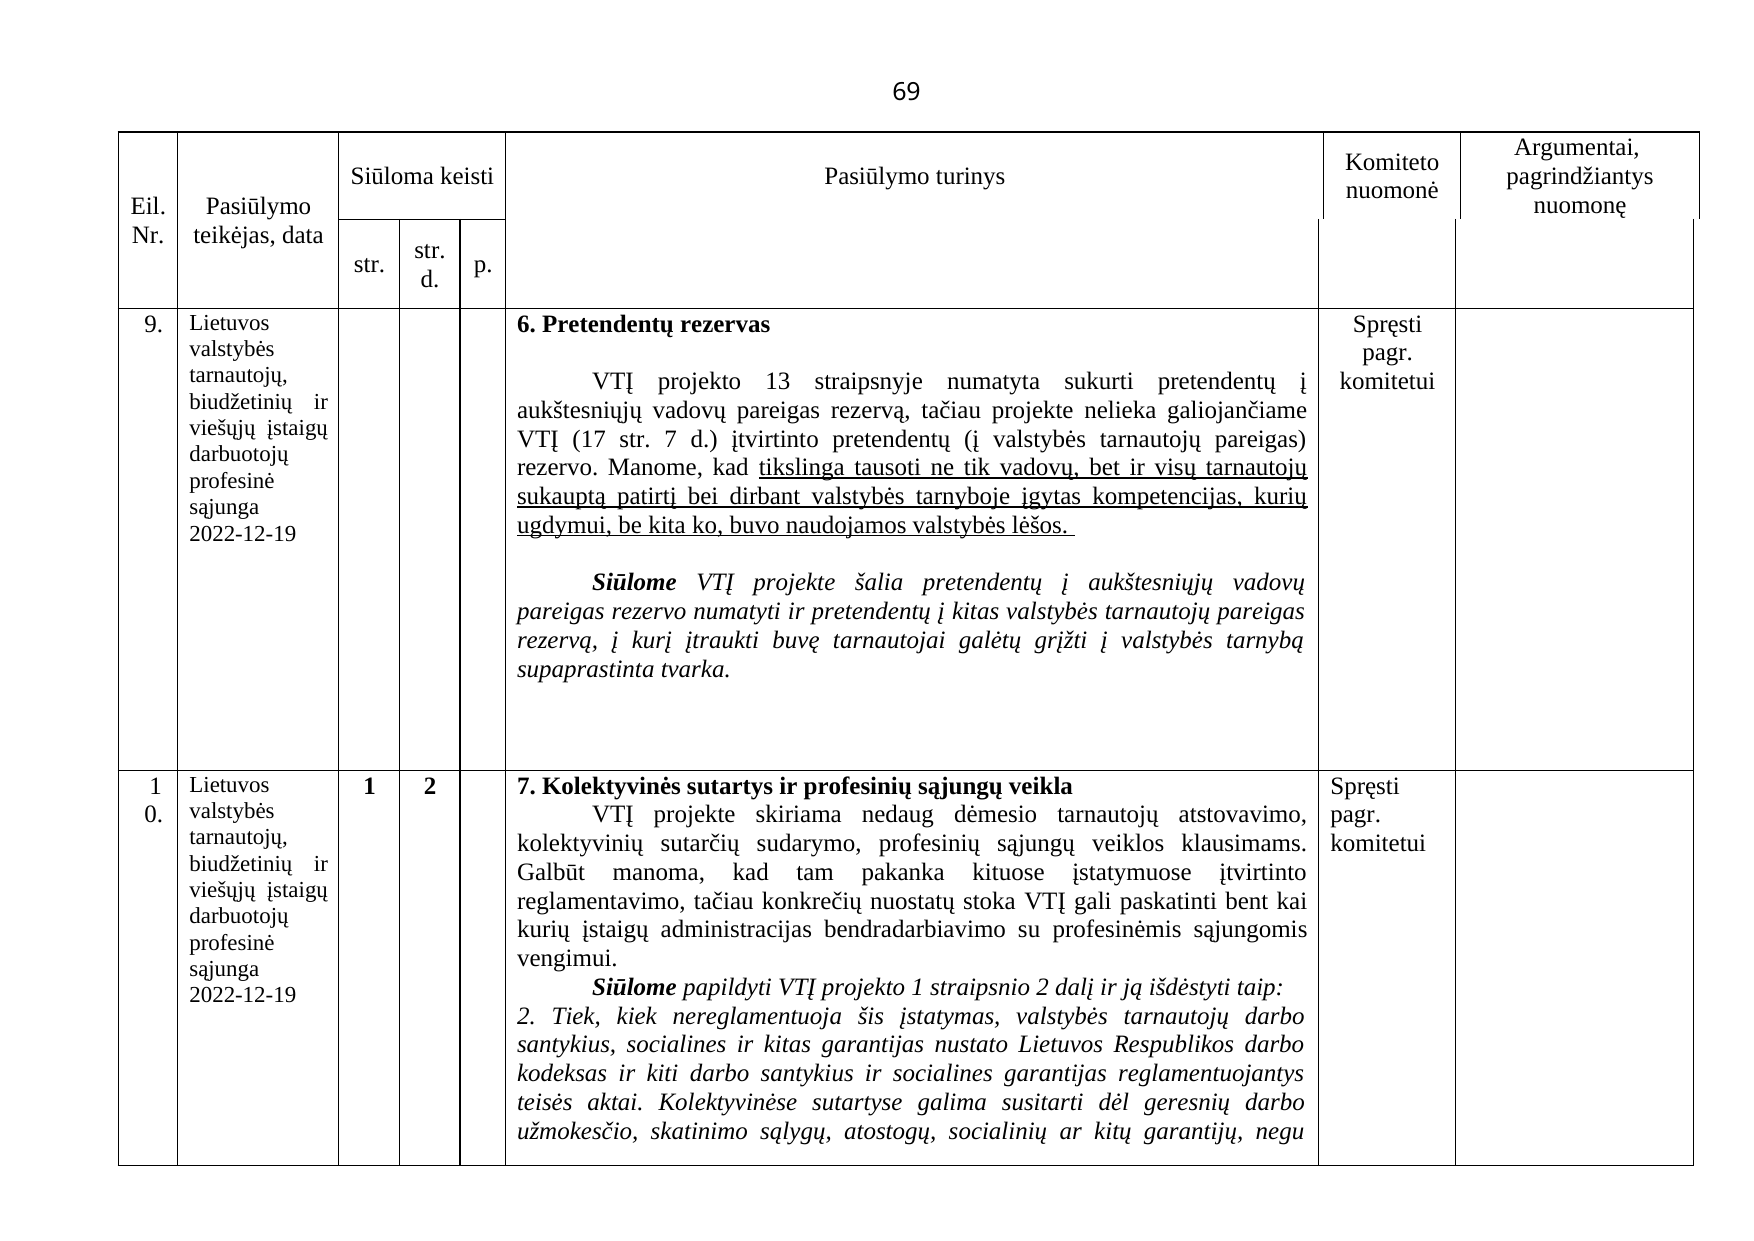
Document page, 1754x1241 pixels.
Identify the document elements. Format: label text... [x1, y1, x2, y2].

table_cell Spręsti pagr. komitetui [1319, 309, 1455, 770]
table_header Komiteto nuomonė [1324, 133, 1460, 219]
table_cell Spręsti pagr. komitetui [1319, 771, 1455, 1165]
table_cell Lietuvos valstybės tarnautojų, biudžetinių ir viešųjų įstaigų darbuotojų profesinė sąjunga 2022-12-19 [178, 771, 338, 1165]
table_cell p. [461, 220, 505, 308]
table_cell [1456, 309, 1693, 770]
table_cell Lietuvos valstybės tarnautojų, biudžetinių ir viešųjų įstaigų darbuotojų profesinė sąjunga 2022-12-19 [178, 309, 338, 770]
table_cell [1456, 771, 1693, 1165]
table_header Siūloma keisti [339, 133, 505, 219]
table_cell [1456, 219, 1693, 308]
table_header Argumentai, pagrindžiantys nuomonę [1461, 133, 1699, 219]
table_cell str. d. [400, 220, 459, 308]
table_cell [1694, 219, 1699, 308]
table_cell 2 [400, 771, 459, 1165]
table_cell [461, 309, 505, 770]
table_header Pasiūlymo turinys [506, 133, 1323, 219]
table_cell [461, 771, 505, 1165]
table_header Pasiūlymo teikėjas, data [178, 133, 338, 308]
table_cell [1694, 770, 1699, 1165]
table_cell 6. Pretendentų rezervas VTĮ projekto 13 straipsnyje numatyta sukurti pretendentų į aukštesniųjų vadovų pareigas rezervą, tačiau projekte nelieka galiojančiame VTĮ (17 str. 7 d.) įtvirtinto pretendentų (į valstybės tarnautojų pareigas) rezervo. Manome, kad tikslinga tausoti ne tik vadovų, bet ir visų tarnautojų sukauptą patirtį bei dirbant valstybės tarnyboje įgytas kompetencijas, kurių ugdymui, be kita ko, buvo naudojamos valstybės lėšos. Siūlome VTĮ projekte šalia pretendentų į aukštesniųjų vadovų pareigas rezervo numatyti ir pretendentų į kitas valstybės tarnautojų pareigas rezervą, į kurį įtraukti buvę tarnautojai galėtų grįžti į valstybės tarnybą supaprastinta tvarka. [506, 309, 1318, 770]
table_cell [119, 309, 177, 770]
table_cell 1 [339, 771, 399, 1165]
table_cell [506, 219, 1318, 308]
table_cell [1319, 219, 1455, 308]
table_cell [339, 309, 399, 770]
table_cell [400, 309, 459, 770]
table_cell 7. Kolektyvinės sutartys ir profesinių sąjungų veikla VTĮ projekte skiriama nedaug dėmesio tarnautojų atstovavimo, kolektyvinių sutarčių sudarymo, profesinių sąjungų veiklos klausimams. Galbūt manoma, kad tam pakanka kituose įstatymuose įtvirtinto reglamentavimo, tačiau konkrečių nuostatų stoka VTĮ gali paskatinti bent kai kurių įstaigų administracijas bendradarbiavimo su profesinėmis sąjungomis vengimui. Siūlome papildyti VTĮ projekto 1 straipsnio 2 dalį ir ją išdėstyti taip: 2. Tiek, kiek nereglamentuoja šis įstatymas, valstybės tarnautojų darbo santykius, socialines ir kitas garantijas nustato Lietuvos Respublikos darbo kodeksas ir kiti darbo santykius ir socialines garantijas reglamentuojantys teisės aktai. Kolektyvinėse sutartyse galima susitarti dėl geresnių darbo užmokesčio, skatinimo sąlygų, atostogų, socialinių ar kitų garantijų, negu [506, 771, 1318, 1165]
table_cell [119, 771, 177, 1165]
table_header Eil. Nr. [119, 133, 177, 308]
table_cell [1694, 308, 1699, 770]
table_cell str. [339, 220, 399, 308]
